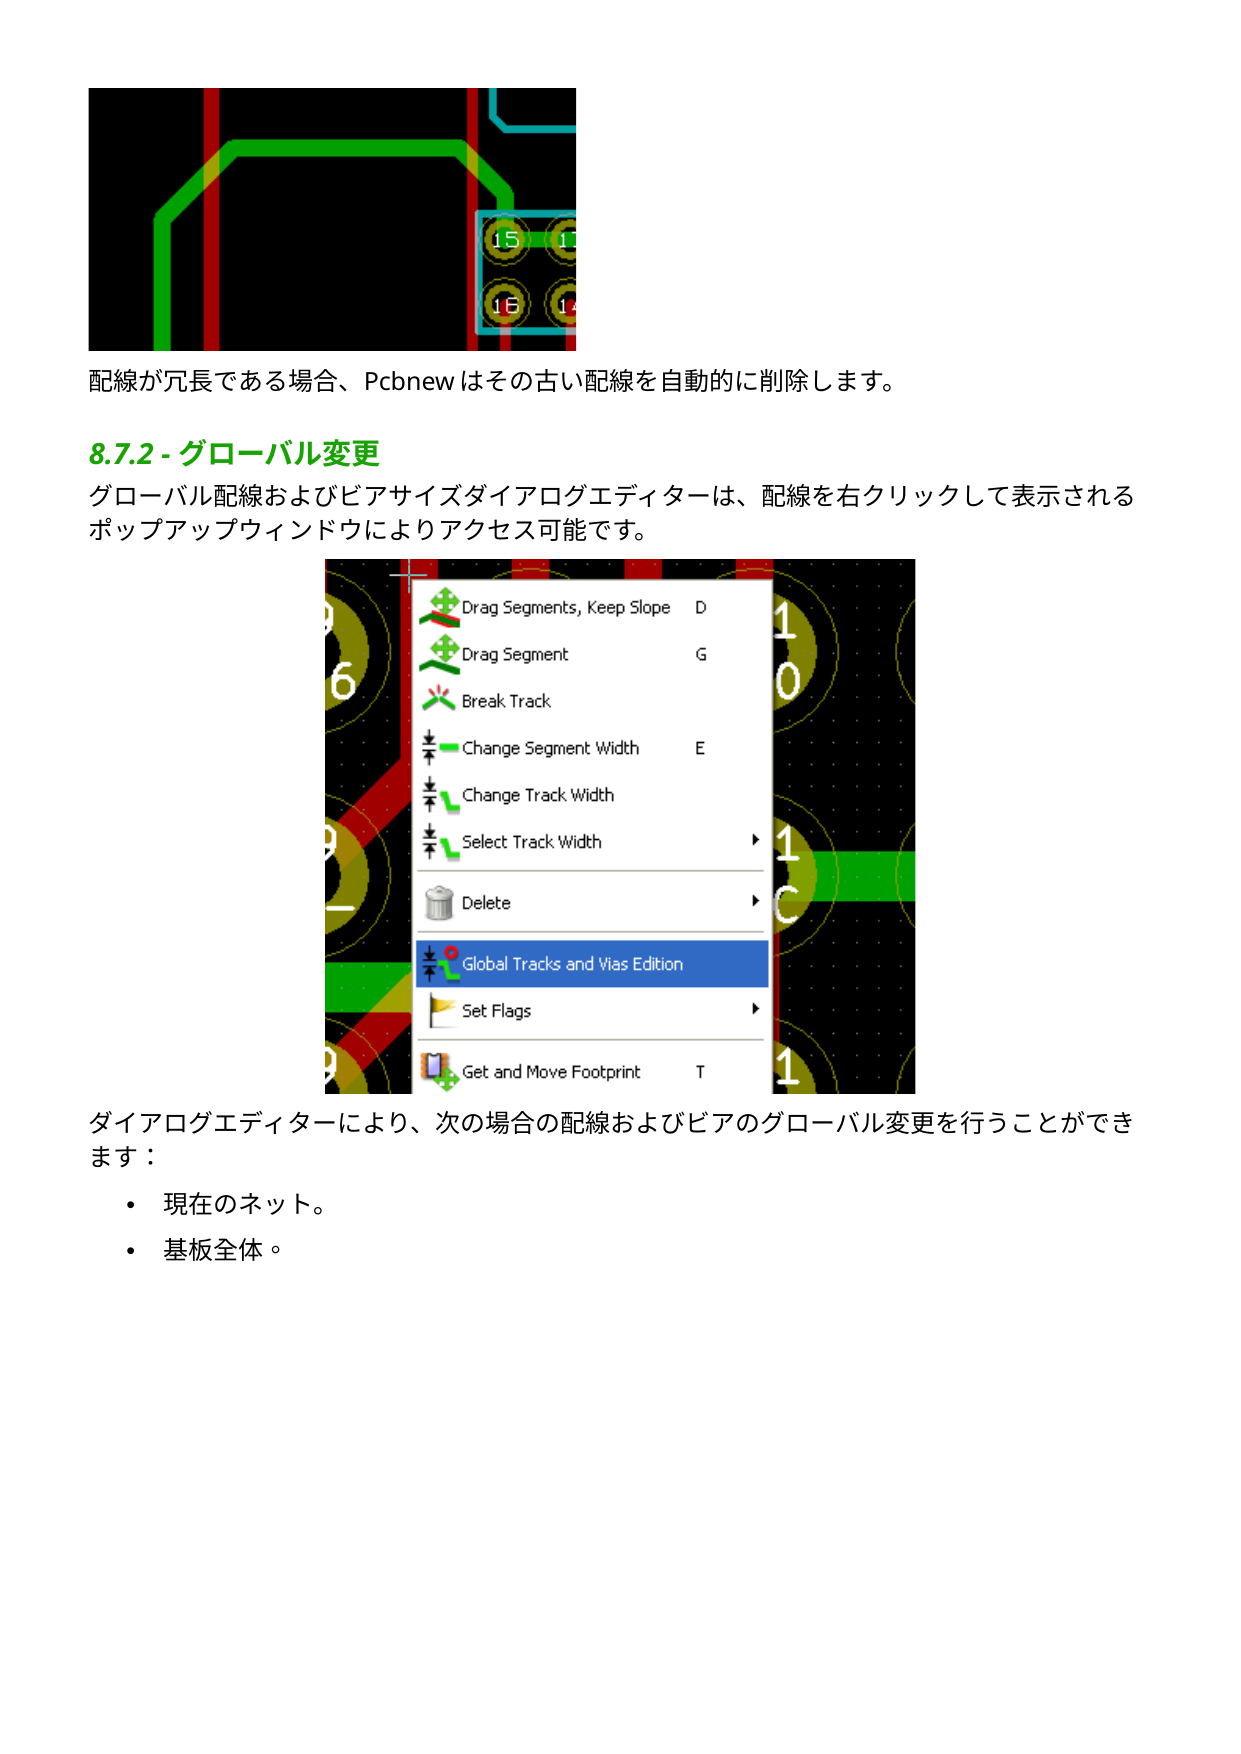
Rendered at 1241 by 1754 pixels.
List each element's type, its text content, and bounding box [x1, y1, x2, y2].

text 配線が冗長である場合、Pcbnewはその古い配線を自動的に削除します。 [88, 363, 1152, 397]
picture [325, 559, 916, 1094]
list 現在のネット。 [126, 1187, 1152, 1221]
list 基板全体。 [126, 1233, 1152, 1267]
picture [88, 88, 577, 351]
text グローバル配線およびビアサイズダイアログエディターは、配線を右クリックして表示されるポップアップウィンドウによりアクセス可能です。 [88, 479, 1152, 547]
text ダイアログエディターにより、次の場合の配線およびビアのグローバル変更を行うことができます： [88, 1106, 1152, 1174]
subtitle グローバル変更 [88, 433, 1152, 472]
